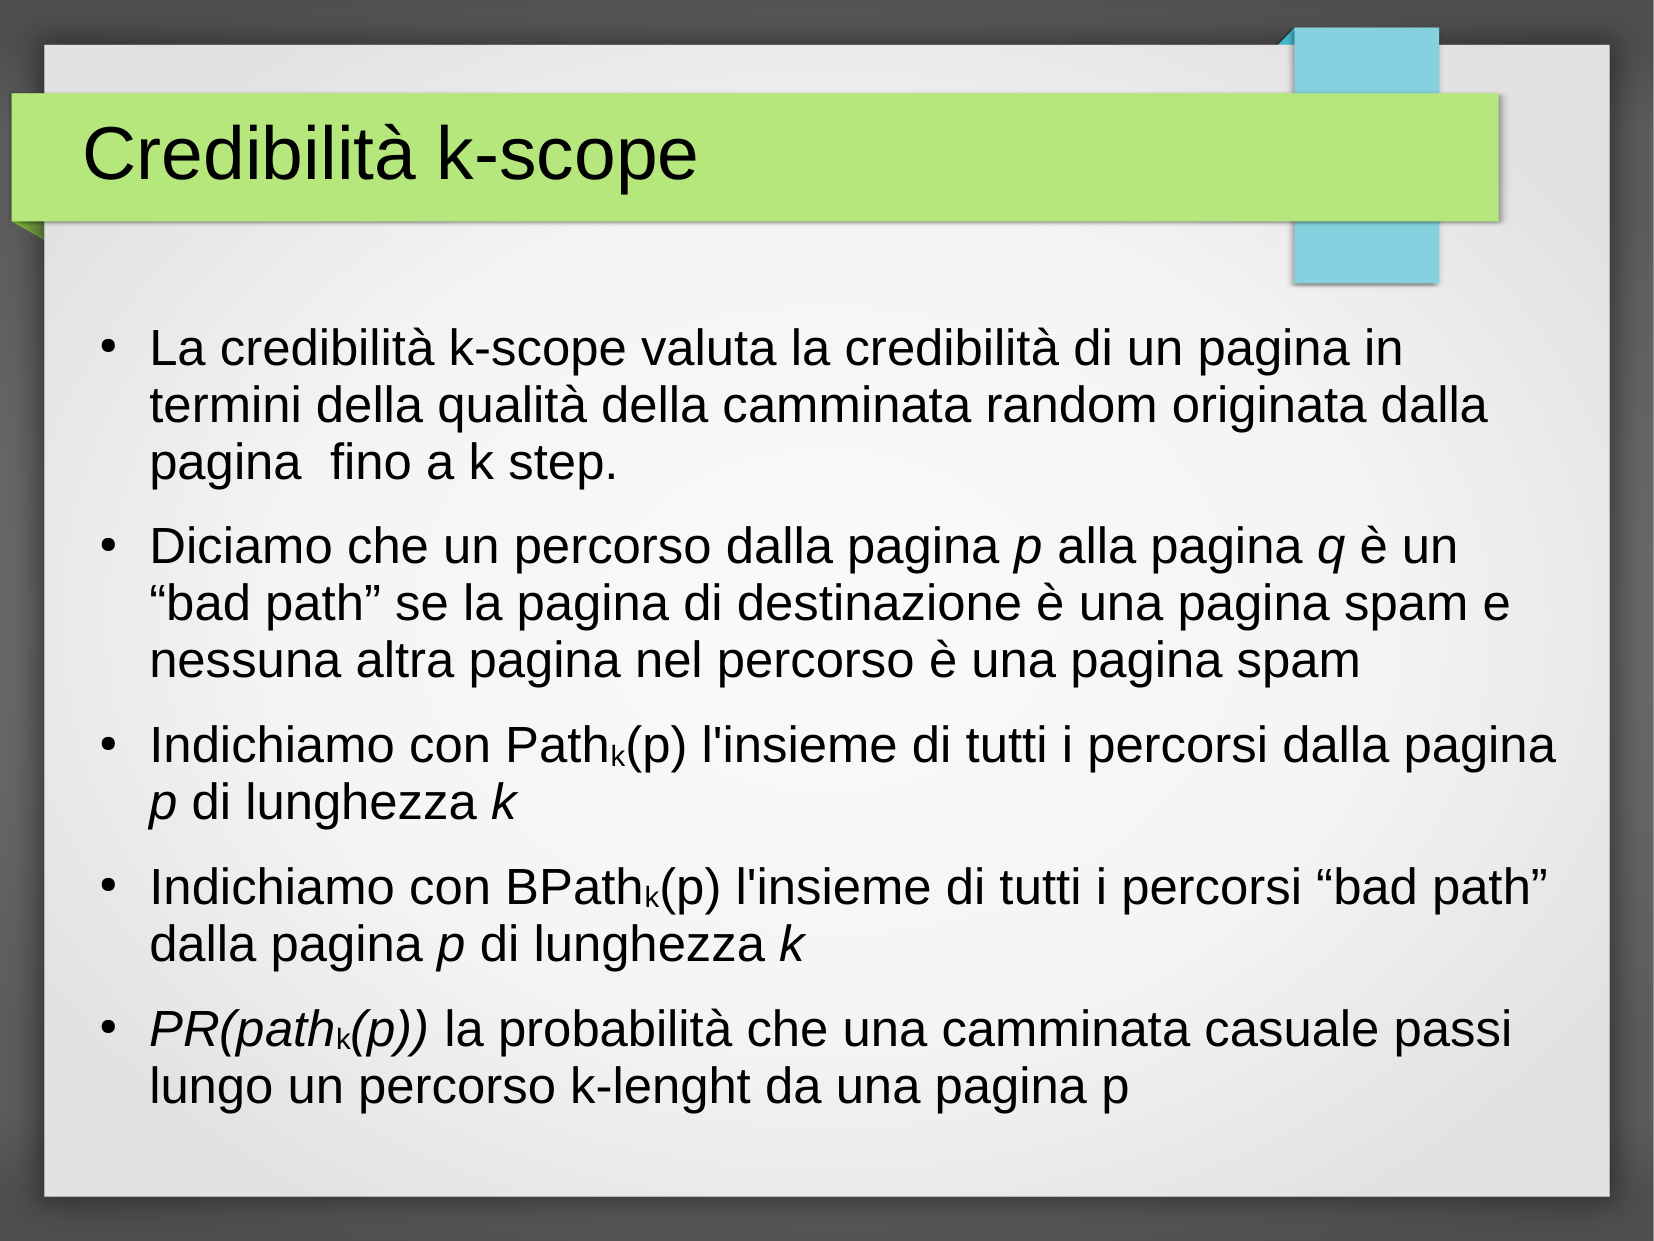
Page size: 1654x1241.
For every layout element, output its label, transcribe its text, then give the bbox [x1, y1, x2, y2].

title Credibilità k-scope [82, 94, 1264, 213]
list La credibilità k-scope valuta la credibilità di un pagina in termini della qualità della camminata random originata dalla pagina fino a k step. Diciamo che un percorso dalla pagina p alla pagina q è un “bad path” se la pagina di destinazione è una pagina spam e nessuna altra pagina nel percorso è una pagina spam Indichiamo con Pathk(p) l'insieme di tutti i percorsi dalla pagina p di lunghezza k Indichiamo con BPathk(p) l'insieme di tutti i percorsi “bad path” dalla pagina p di lunghezza k PR(pathk(p)) la probabilità che una camminata casuale passi lungo un percorso k-lenght da una pagina p [82, 318, 1571, 1121]
picture [0, 0, 1654, 1241]
